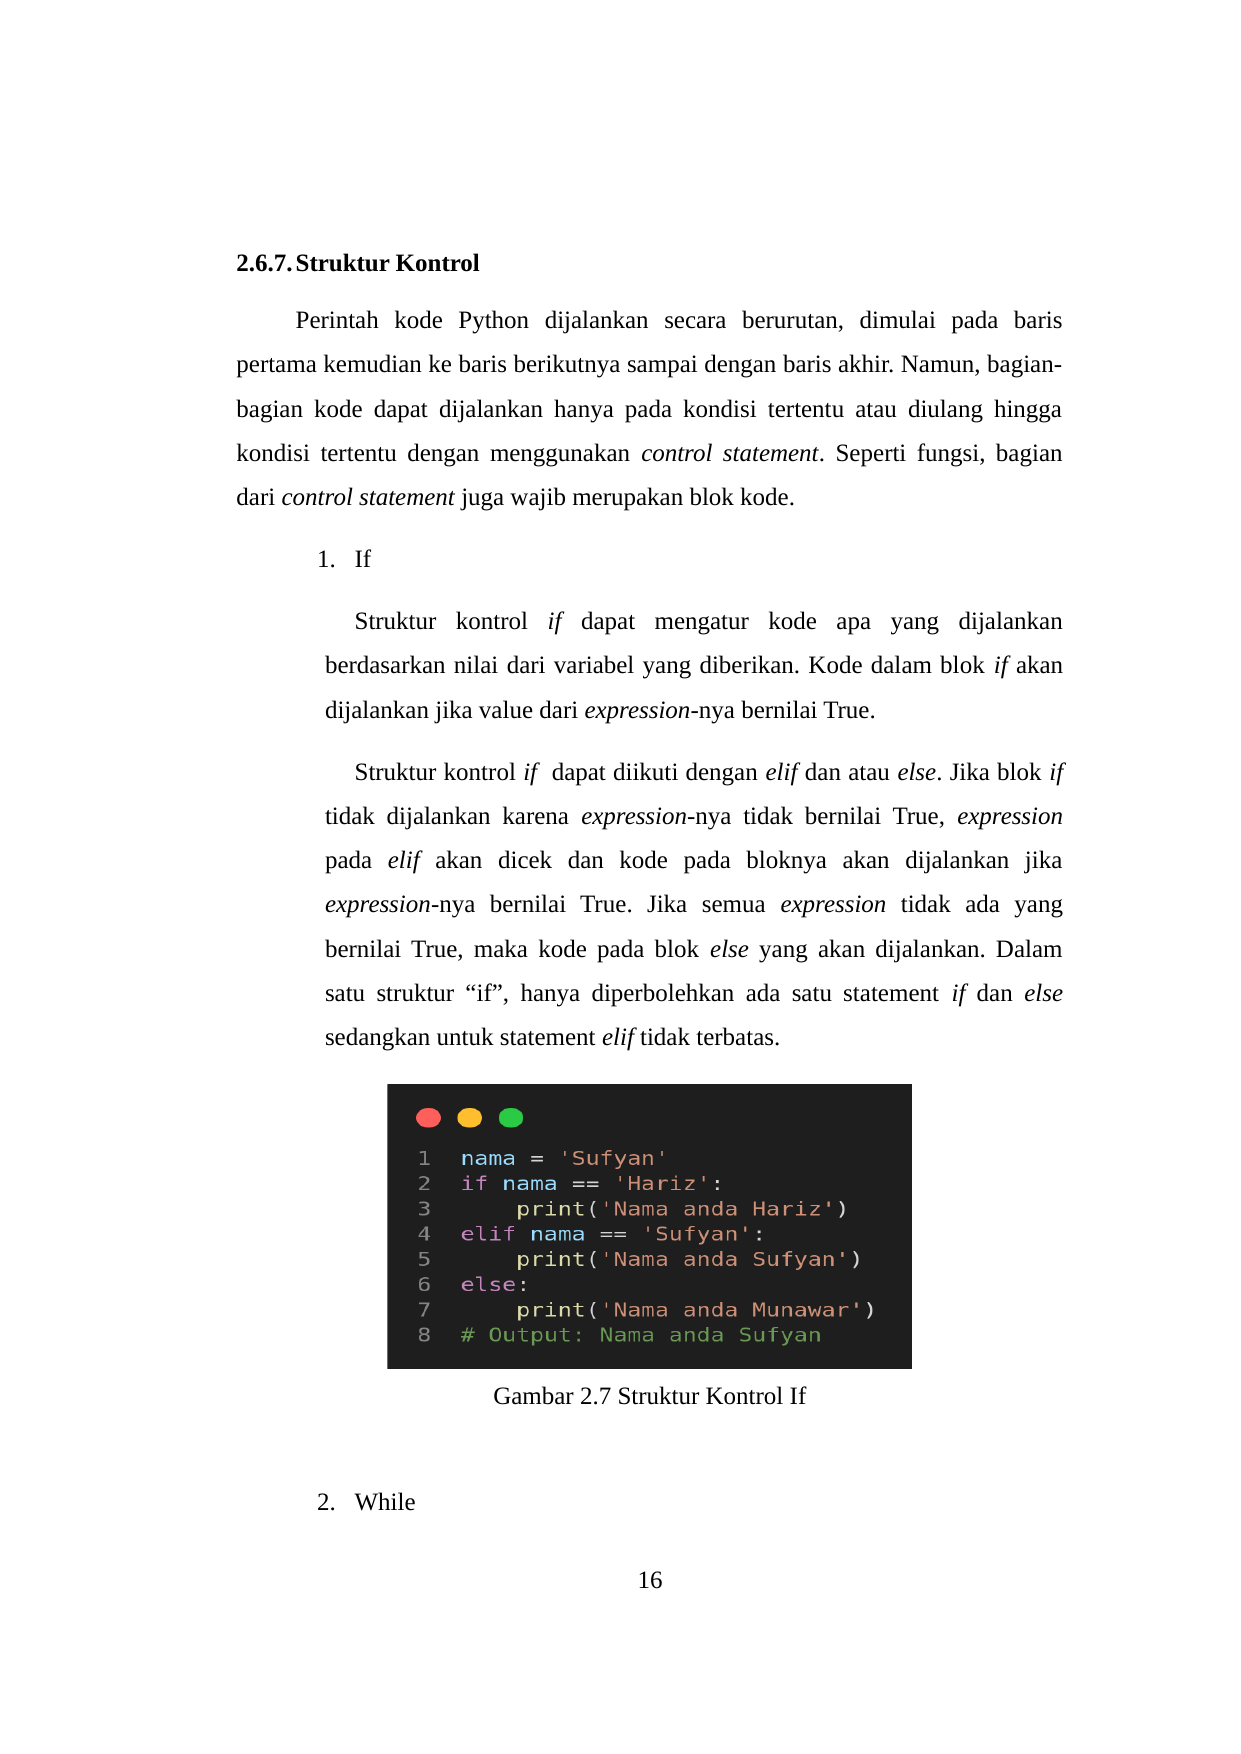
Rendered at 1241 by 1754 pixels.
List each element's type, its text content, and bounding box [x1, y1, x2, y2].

list If [317, 532, 1063, 576]
subtitle Struktur Kontrol [236, 236, 1063, 281]
list Struktur kontrol if dapat diikuti dengan elif dan atau else. Jika blok if tidak dijalankan karena expression-nya tidak bernilai True, expression pada elif akan dicek dan kode pada bloknya akan dijalankan jika expression-nya bernilai True. Jika semua expression tidak ada yang bernilai True, maka kode pada blok else yang akan dijalankan. Dalam satu struktur “if”, hanya diperbolehkan ada satu statement if dan else sedangkan untuk statement elif tidak terbatas. [325, 744, 1063, 1054]
picture [387, 1084, 912, 1369]
list While [317, 1475, 1063, 1519]
list Struktur kontrol if dapat mengatur kode apa yang dijalankan berdasarkan nilai dari variabel yang diberikan. Kode dalam blok if akan dijalankan jika value dari expression-nya bernilai True. [325, 594, 1063, 727]
text Perintah kode Python dijalankan secara berurutan, dimulai pada baris pertama kemudian ke baris berikutnya sampai dengan baris akhir. Namun, bagian-bagian kode dapat dijalankan hanya pada kondisi tertentu atau diulang hingga kondisi tertentu dengan menggunakan control statement. Seperti fungsi, bagian dari control statement juga wajib merupakan blok kode. [236, 293, 1063, 514]
list Gambar 2.7 Struktur Kontrol If [364, 1369, 935, 1413]
